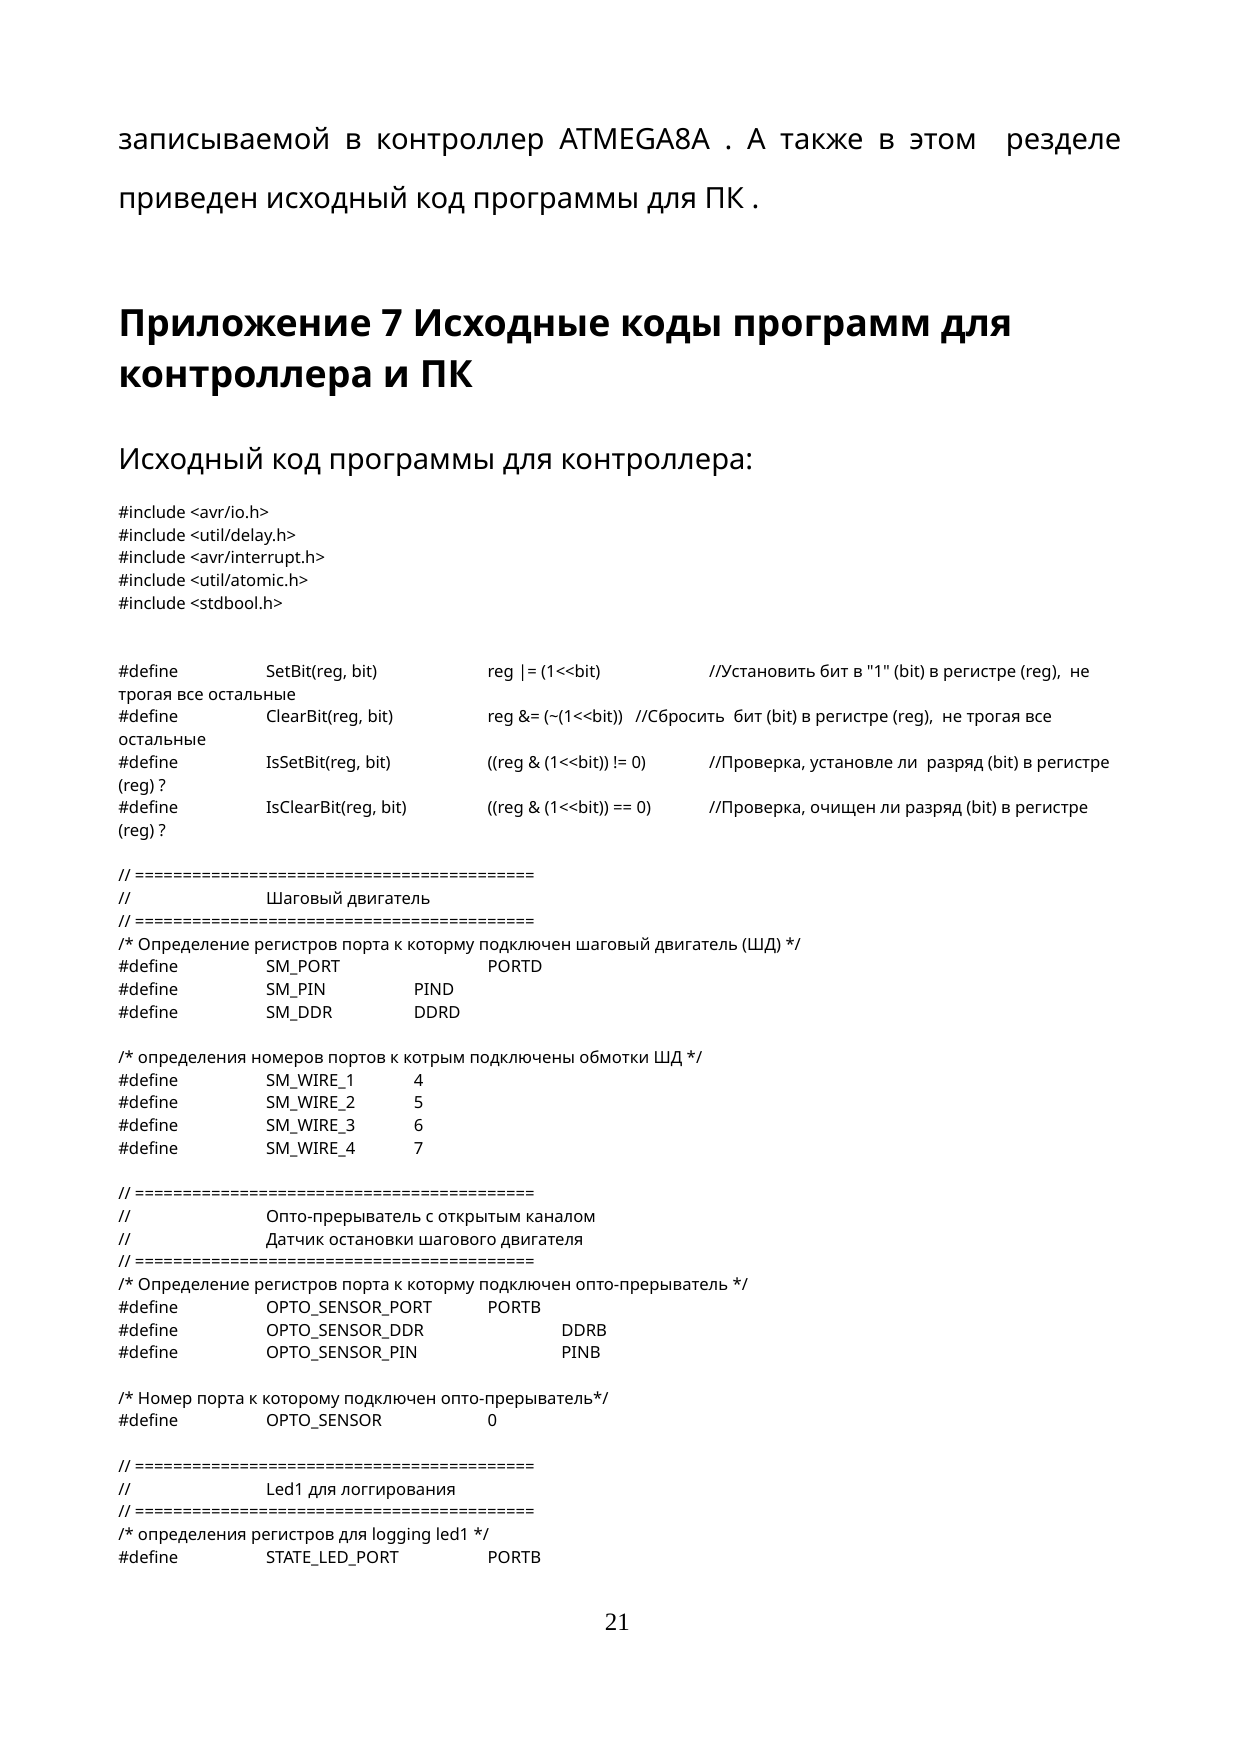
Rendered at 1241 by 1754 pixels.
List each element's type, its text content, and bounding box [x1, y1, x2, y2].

text /* Определение регистров порта к которму подключен опто-прерыватель */ [118, 1273, 1122, 1296]
text // Датчик остановки шагового двигателя [118, 1227, 1122, 1250]
text // ========================================== [118, 1182, 1122, 1205]
text // Led1 для логгирования [118, 1477, 1122, 1500]
text #define IsSetBit(reg, bit) ((reg & (1<<bit)) != 0) //Проверка, установле ли разряд (bit) в регистре (reg) ? [118, 751, 1122, 796]
text Исходный код программы для контроллера: [118, 438, 1122, 478]
text // Шаговый двигатель [118, 887, 1122, 909]
text #define IsClearBit(reg, bit) ((reg & (1<<bit)) == 0) //Проверка, очищен ли разряд (bit) в регистре (reg) ? [118, 796, 1122, 841]
text // ========================================== [118, 1454, 1122, 1477]
text #define SM_WIRE_4 7 [118, 1137, 1122, 1159]
text // ========================================== [118, 1250, 1122, 1273]
text /* Номер порта к которому подключен опто-прерыватель*/ [118, 1386, 1122, 1409]
text #include <stdbool.h> [118, 592, 1122, 614]
text #include <avr/interrupt.h> [118, 546, 1122, 569]
text // ========================================== [118, 909, 1122, 932]
text #define SetBit(reg, bit) reg |= (1<<bit) //Установить бит в "1" (bit) в регистре (reg), не трогая все остальные [118, 660, 1122, 705]
text #include <util/atomic.h> [118, 569, 1122, 592]
text #define OPTO_SENSOR_PORT PORTB [118, 1296, 1122, 1318]
text // Опто-прерыватель с открытым каналом [118, 1205, 1122, 1227]
text // ========================================== [118, 1500, 1122, 1523]
text #define OPTO_SENSOR_DDR DDRB [118, 1318, 1122, 1341]
text записываемой в контроллер ATMEGA8A . А также в этом резделе приведен исходный код программы для ПК . [118, 118, 1122, 217]
text /* определения регистров для logging led1 */ [118, 1523, 1122, 1545]
text /* определения номеров портов к котрым подключены обмотки ШД */ [118, 1046, 1122, 1068]
text #include <util/delay.h> [118, 523, 1122, 546]
text #include <avr/io.h> [118, 501, 1122, 523]
text #define STATE_LED_PORT PORTB [118, 1545, 1122, 1568]
text #define OPTO_SENSOR 0 [118, 1409, 1122, 1432]
text #define SM_PORT PORTD [118, 955, 1122, 978]
text #define SM_PIN PIND [118, 978, 1122, 1000]
text // ========================================== [118, 864, 1122, 887]
text #define SM_WIRE_3 6 [118, 1114, 1122, 1137]
text #define ClearBit(reg, bit) reg &= (~(1<<bit)) //Сбросить бит (bit) в регистре (reg), не трогая все остальные [118, 705, 1122, 751]
text #define SM_WIRE_1 4 [118, 1068, 1122, 1091]
text /* Определение регистров порта к которму подключен шаговый двигатель (ШД) */ [118, 932, 1122, 955]
text #define SM_WIRE_2 5 [118, 1091, 1122, 1114]
text Приложение 7 Исходные коды программ для контроллера и ПК [118, 297, 1122, 399]
text #define OPTO_SENSOR_PIN PINB [118, 1341, 1122, 1364]
text #define SM_DDR DDRD [118, 1000, 1122, 1023]
